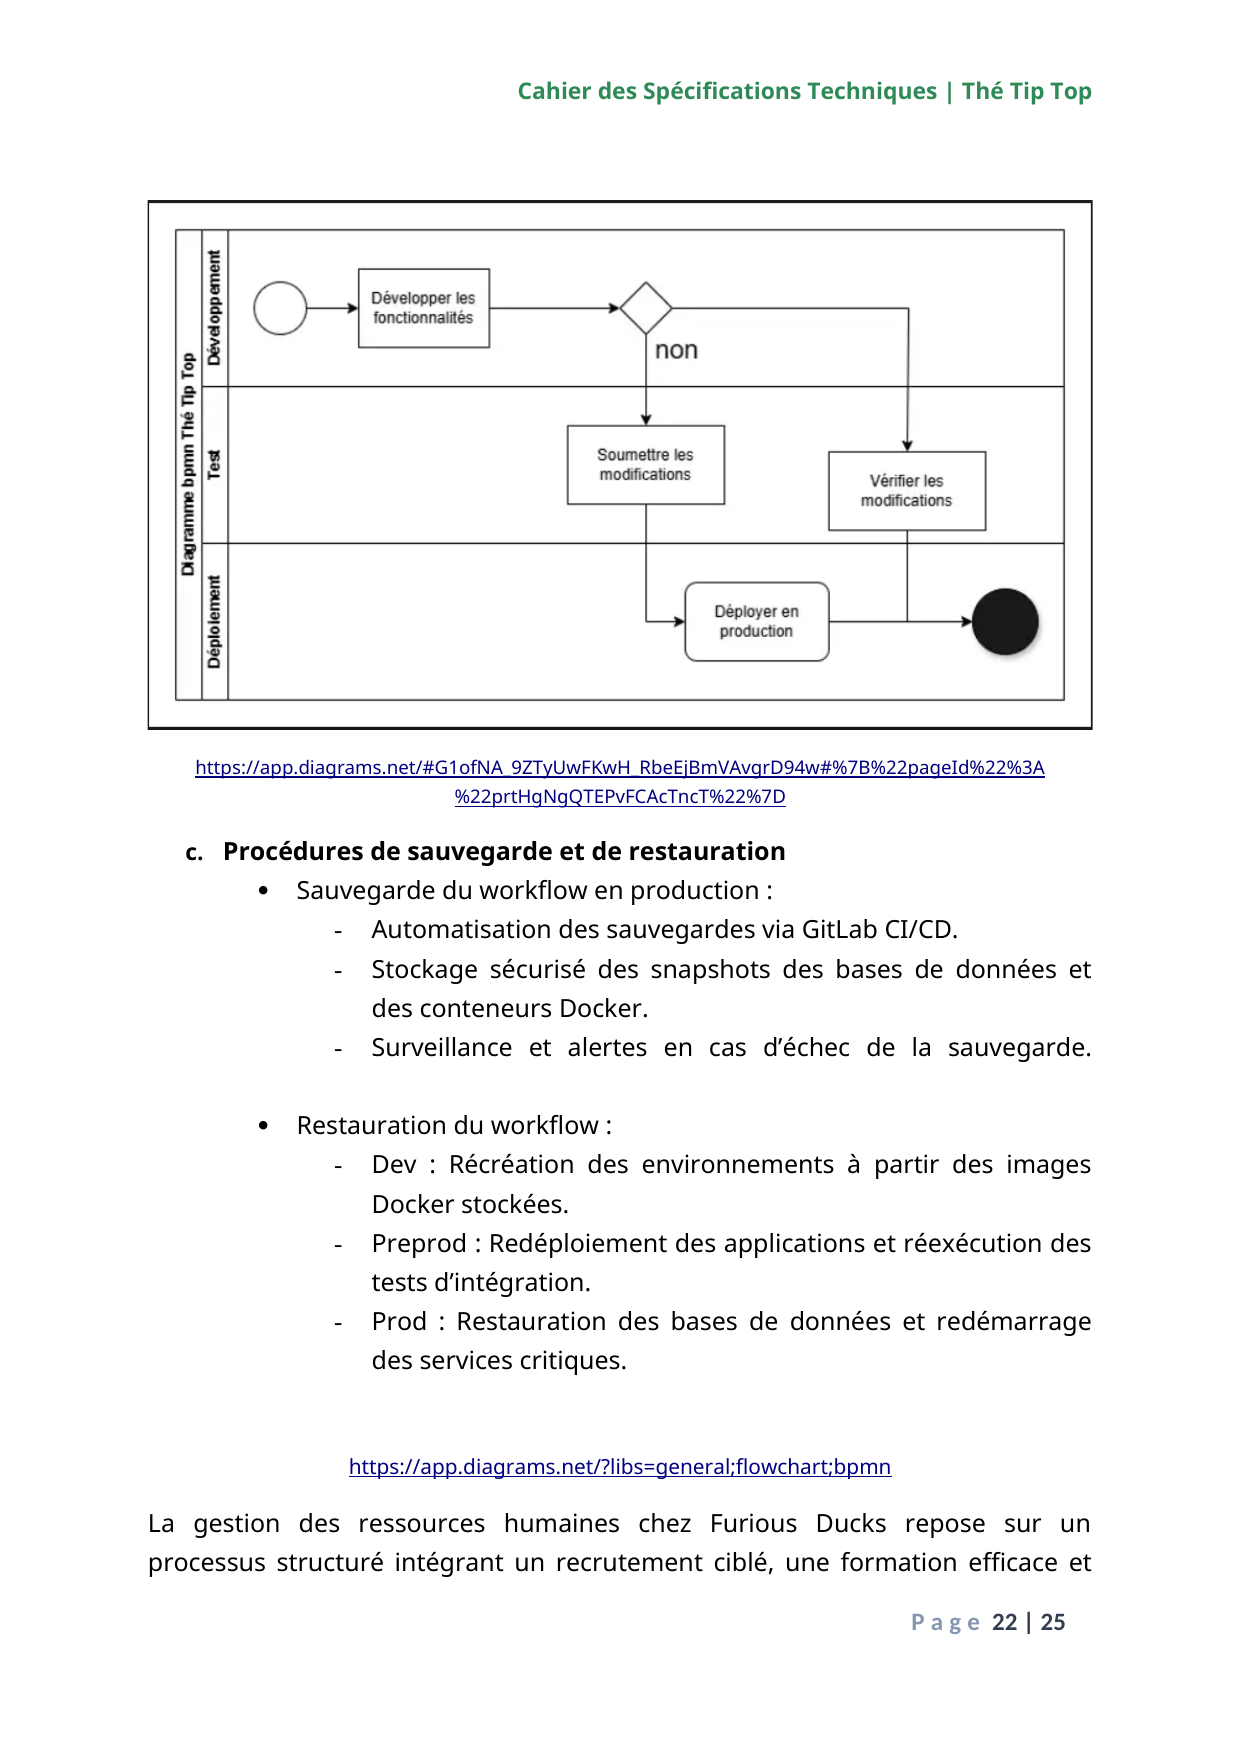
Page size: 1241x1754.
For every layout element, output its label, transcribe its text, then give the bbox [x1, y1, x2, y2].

text https://app.diagrams.net/?libs=general;flowchart;bpmn [148, 1452, 1093, 1480]
list Dev : Récréation des environnements à partir des images Docker stockées. [334, 1147, 1093, 1220]
list Prod : Restauration des bases de données et redémarrage des services critiques. [334, 1304, 1093, 1377]
list Automatisation des sauvegardes via GitLab CI/CD. [334, 912, 1093, 946]
text La gestion des ressources humaines chez Furious Ducks repose sur un processus structuré intégrant un recrutement ciblé, une formation efficace et [148, 1505, 1093, 1578]
list Sauvegarde du workflow en production : [259, 873, 1093, 907]
list Procédures de sauvegarde et de restauration [185, 834, 1093, 868]
list Restauration du workflow : [259, 1108, 1093, 1142]
list Surveillance et alertes en cas d’échec de la sauvegarde. [334, 1030, 1093, 1103]
list Stockage sécurisé des snapshots des bases de données et des conteneurs Docker. [334, 951, 1093, 1024]
list Preprod : Redéploiement des applications et réexécution des tests d’intégration. [334, 1226, 1093, 1299]
text https://app.diagrams.net/#G1ofNA_9ZTyUwFKwH_RbeEjBmVAvgrD94w#%7B%22pageId%22%3A%22prtHgNgQTEPvFCAcTncT%22%7D [148, 754, 1093, 809]
